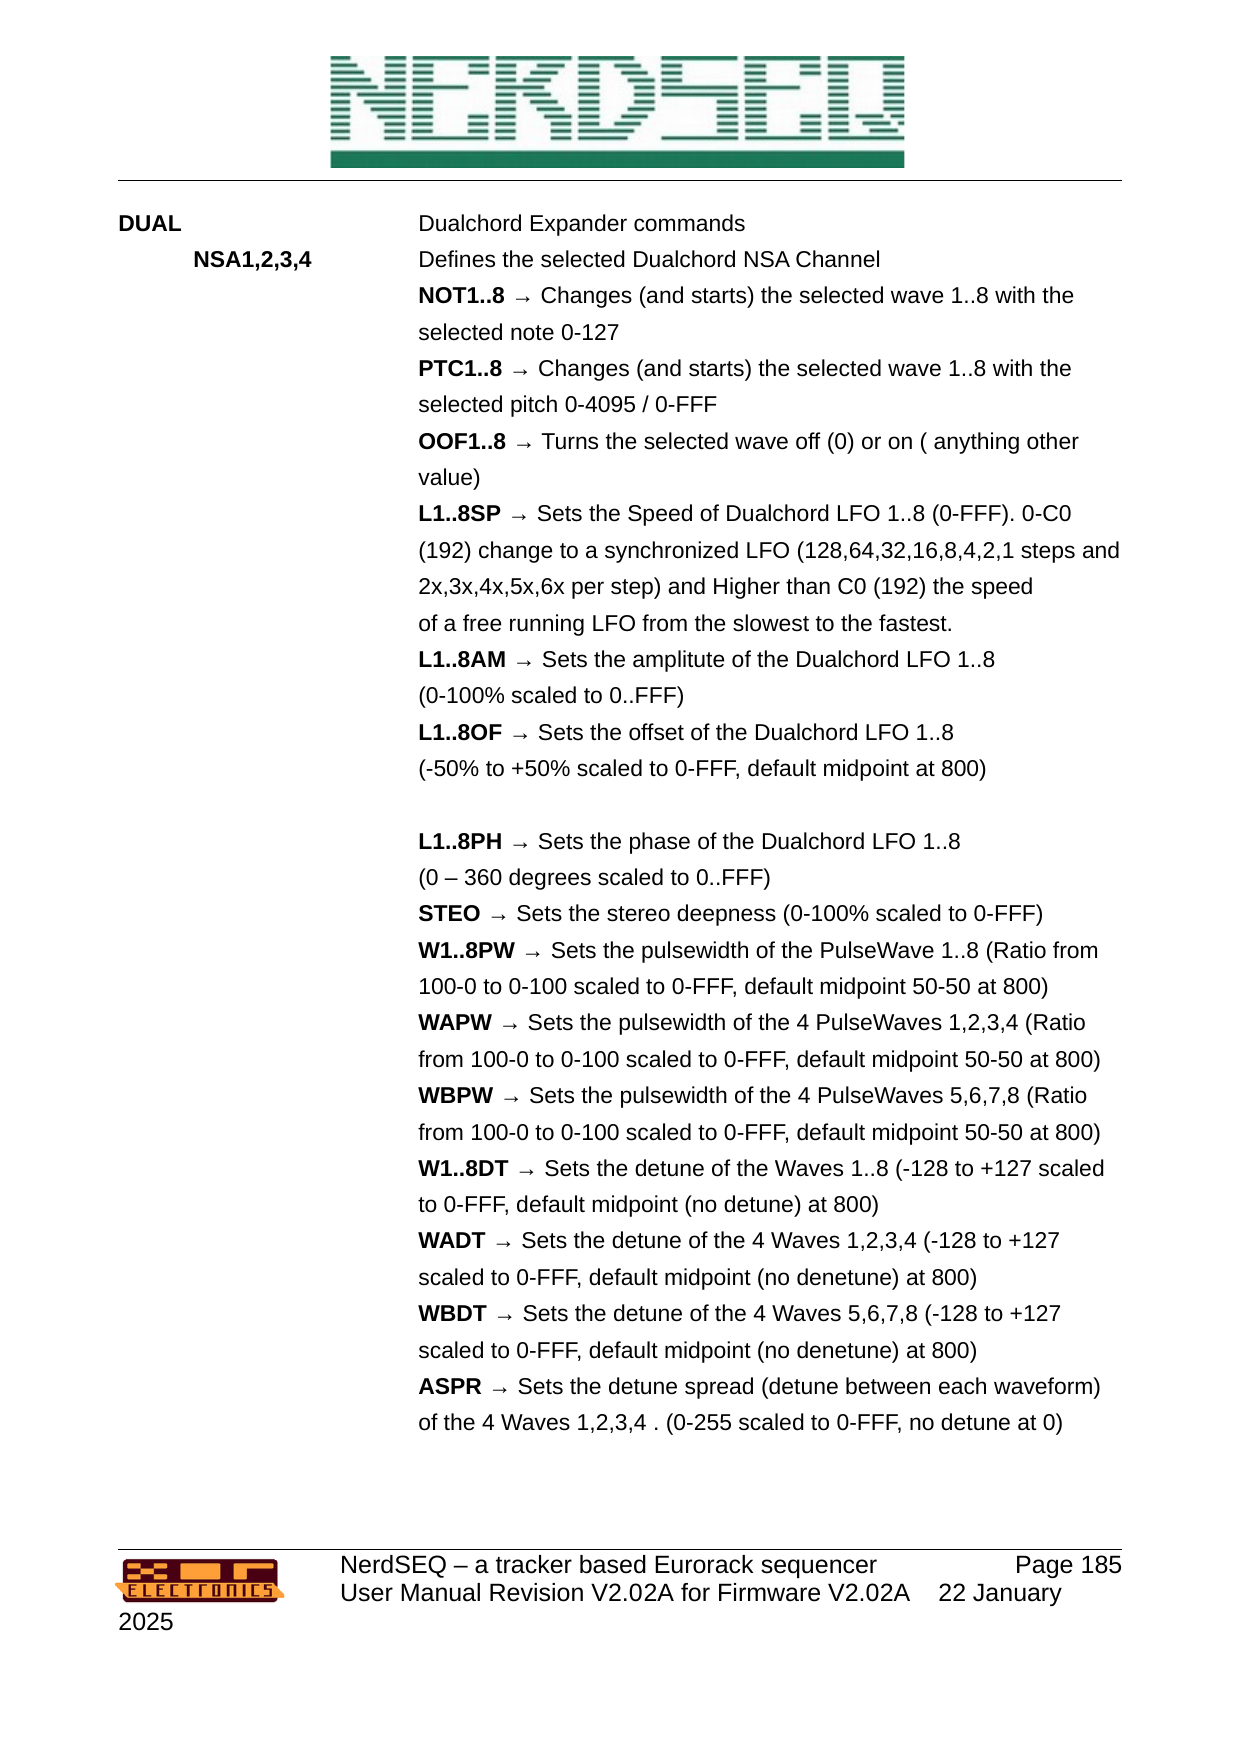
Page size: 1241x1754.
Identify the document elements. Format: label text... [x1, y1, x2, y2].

text (0-100% scaled to 0..FFF) [118, 682, 1122, 708]
text NOT1..8 → Changes (and starts) the selected wave 1..8 with the selected note 0-127 [118, 282, 1122, 345]
text W1..8DT → Sets the detune of the Waves 1..8 (-128 to +127 scaled to 0-FFF, default midpoint (no detune) at 800) [118, 1155, 1122, 1217]
text DUAL Dualchord Expander commands [118, 209, 1122, 236]
text L1..8SP → Sets the Speed of Dualchord LFO 1..8 (0-FFF). 0-C0 (192) change to a synchronized LFO (128,64,32,16,8,4,2,1 steps and 2x,3x,4x,5x,6x per step) and Higher than C0 (192) the speed of a free running LFO from the slowest to the fastest. [118, 500, 1122, 636]
text WAPW → Sets the pulsewidth of the 4 PulseWaves 1,2,3,4 (Ratio from 100-0 to 0-100 scaled to 0-FFF, default midpoint 50-50 at 800) [118, 1009, 1122, 1072]
text L1..8PH → Sets the phase of the Dualchord LFO 1..8 (0 – 360 degrees scaled to 0..FFF) [118, 828, 1122, 890]
text WADT → Sets the detune of the 4 Waves 1,2,3,4 (-128 to +127 scaled to 0-FFF, default midpoint (no denetune) at 800) [118, 1227, 1122, 1290]
picture [330, 56, 905, 168]
text STEO → Sets the stereo deepness (0-100% scaled to 0-FFF) [118, 900, 1122, 927]
text (-50% to +50% scaled to 0-FFF, default midpoint at 800) [118, 755, 1122, 781]
text PTC1..8 → Changes (and starts) the selected wave 1..8 with the selected pitch 0-4095 / 0-FFF [118, 355, 1122, 418]
text WBPW → Sets the pulsewidth of the 4 PulseWaves 5,6,7,8 (Ratio from 100-0 to 0-100 scaled to 0-FFF, default midpoint 50-50 at 800) [118, 1082, 1122, 1145]
text OOF1..8 → Turns the selected wave off (0) or on ( anything other value) [118, 428, 1122, 490]
text ASPR → Sets the detune spread (detune between each waveform) of the 4 Waves 1,2,3,4 . (0-255 scaled to 0-FFF, no detune at 0) [118, 1373, 1122, 1436]
text L1..8OF → Sets the offset of the Dualchord LFO 1..8 [118, 718, 1122, 745]
text WBDT → Sets the detune of the 4 Waves 5,6,7,8 (-128 to +127 scaled to 0-FFF, default midpoint (no denetune) at 800) [118, 1300, 1122, 1363]
text L1..8AM → Sets the amplitute of the Dualchord LFO 1..8 [118, 646, 1122, 672]
text NSA1,2,3,4 Defines the selected Dualchord NSA Channel [118, 246, 1122, 272]
picture [115, 1555, 285, 1605]
text W1..8PW → Sets the pulsewidth of the PulseWave 1..8 (Ratio from 100-0 to 0-100 scaled to 0-FFF, default midpoint 50-50 at 800) [118, 937, 1122, 999]
